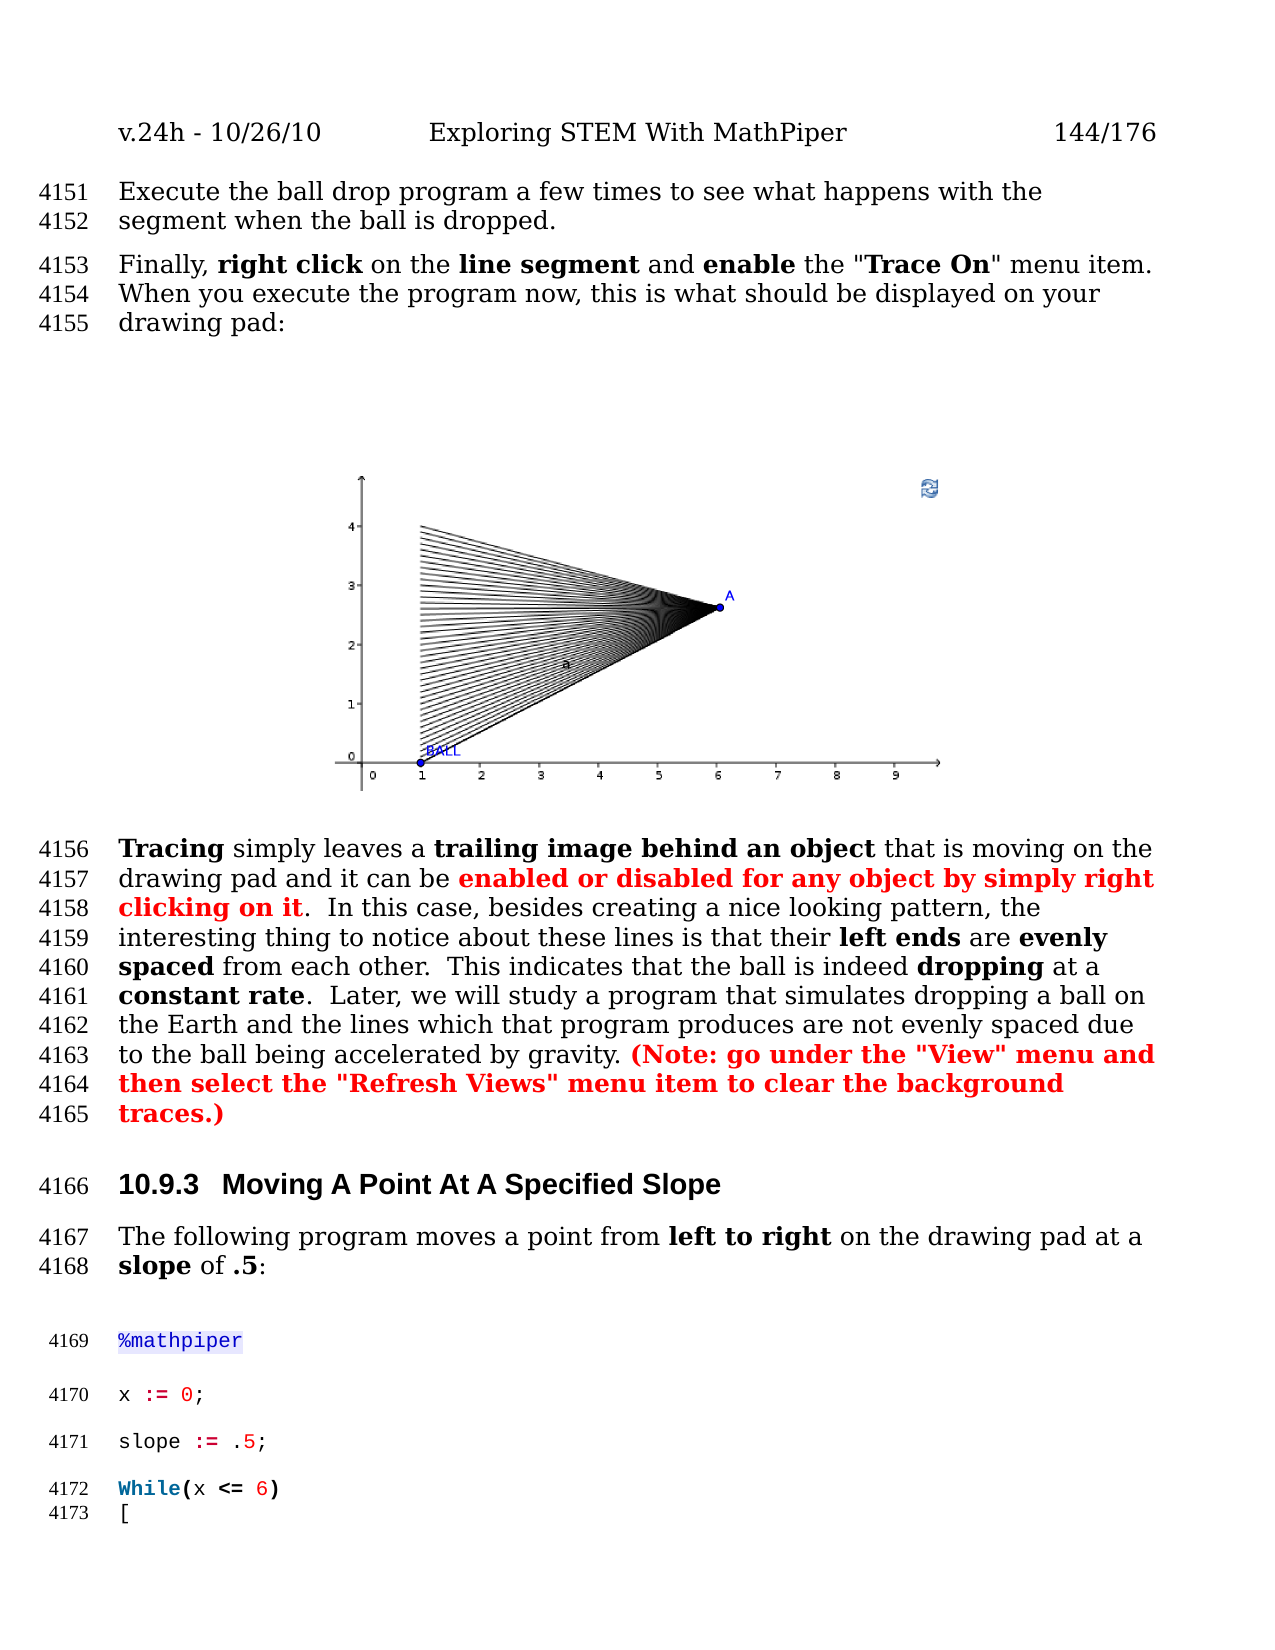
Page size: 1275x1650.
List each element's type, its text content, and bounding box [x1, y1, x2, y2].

text While(x <= 6) [118, 1478, 1157, 1502]
text The following program moves a point from left to right on the drawing pad at a slope of .5: [118, 1222, 1157, 1280]
text x := 0; [118, 1384, 1157, 1407]
text Execute the ball drop program a few times to see what happens with the segment when the ball is dropped. [118, 177, 1157, 235]
subtitle Moving A Point At A Specified Slope [118, 1167, 1157, 1201]
text slope := .5; [118, 1431, 1157, 1454]
picture [334, 476, 941, 791]
text Tracing simply leaves a trailing image behind an object that is moving on the drawing pad and it can be enabled or disabled for any object by simply right clicking on it. In this case, besides creating a nice looking pattern, the interesting thing to notice about these lines is that their left ends are evenly spaced from each other. This indicates that the ball is indeed dropping at a constant rate. Later, we will study a program that simulates dropping a ball on the Earth and the lines which that program produces are not evenly spaced due to the ball being accelerated by gravity. (Note: go under the "View" menu and then select the "Refresh Views" menu item to clear the background traces.) [118, 834, 1157, 1128]
text Finally, right click on the line segment and enable the "Trace On" menu item. When you execute the program now, this is what should be displayed on your drawing pad: [118, 250, 1157, 338]
text %mathpiper [118, 1331, 1157, 1354]
text [ [118, 1502, 1157, 1526]
